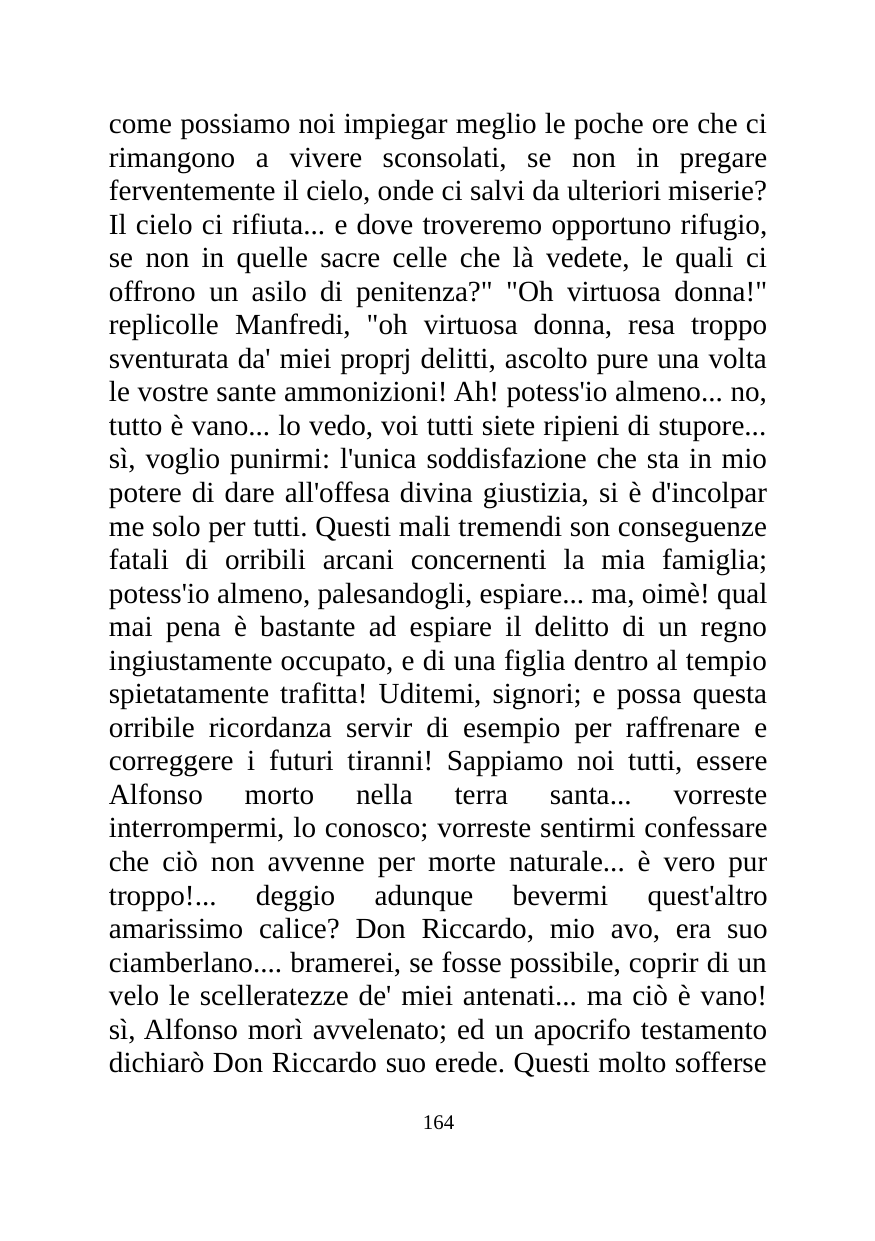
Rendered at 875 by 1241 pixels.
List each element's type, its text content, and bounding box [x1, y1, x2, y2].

text come possiamo noi impiegar meglio le poche ore che ci rimangono a vivere sconsolati, se non in pregare ferventemente il cielo, onde ci salvi da ulteriori miserie? Il cielo ci rifiuta... e dove troveremo opportuno rifugio, se non in quelle sacre celle che là vedete, le quali ci offrono un asilo di penitenza?" "Oh virtuosa donna!" replicolle Manfredi, "oh virtuosa donna, resa troppo sventurata da' miei proprj delitti, ascolto pure una volta le vostre sante ammonizioni! Ah! potess'io almeno... no, tutto è vano... lo vedo, voi tutti siete ripieni di stupore... sì, voglio punirmi: l'unica soddisfazione che sta in mio potere di dare all'offesa divina giustizia, si è d'incolpar me solo per tutti. Questi mali tremendi son conseguenze fatali di orribili arcani concernenti la mia famiglia; potess'io almeno, palesandogli, espiare... ma, oimè! qual mai pena è bastante ad espiare il delitto di un regno ingiustamente occupato, e di una figlia dentro al tempio spietatamente trafitta! Uditemi, signori; e possa questa orribile ricordanza servir di esempio per raffrenare e correggere i futuri tiranni! Sappiamo noi tutti, essere Alfonso morto nella terra santa... vorreste interrompermi, lo conosco; vorreste sentirmi confessare che ciò non avvenne per morte naturale... è vero pur troppo!... deggio adunque bevermi quest'altro amarissimo calice? Don Riccardo, mio avo, era suo ciamberlano.... bramerei, se fosse possibile, coprir di un velo le scelleratezze de' miei antenati... ma ciò è vano! sì, Alfonso morì avvelenato; ed un apocrifo testamento dichiarò Don Riccardo suo erede. Questi molto sofferse [109, 106, 768, 1079]
